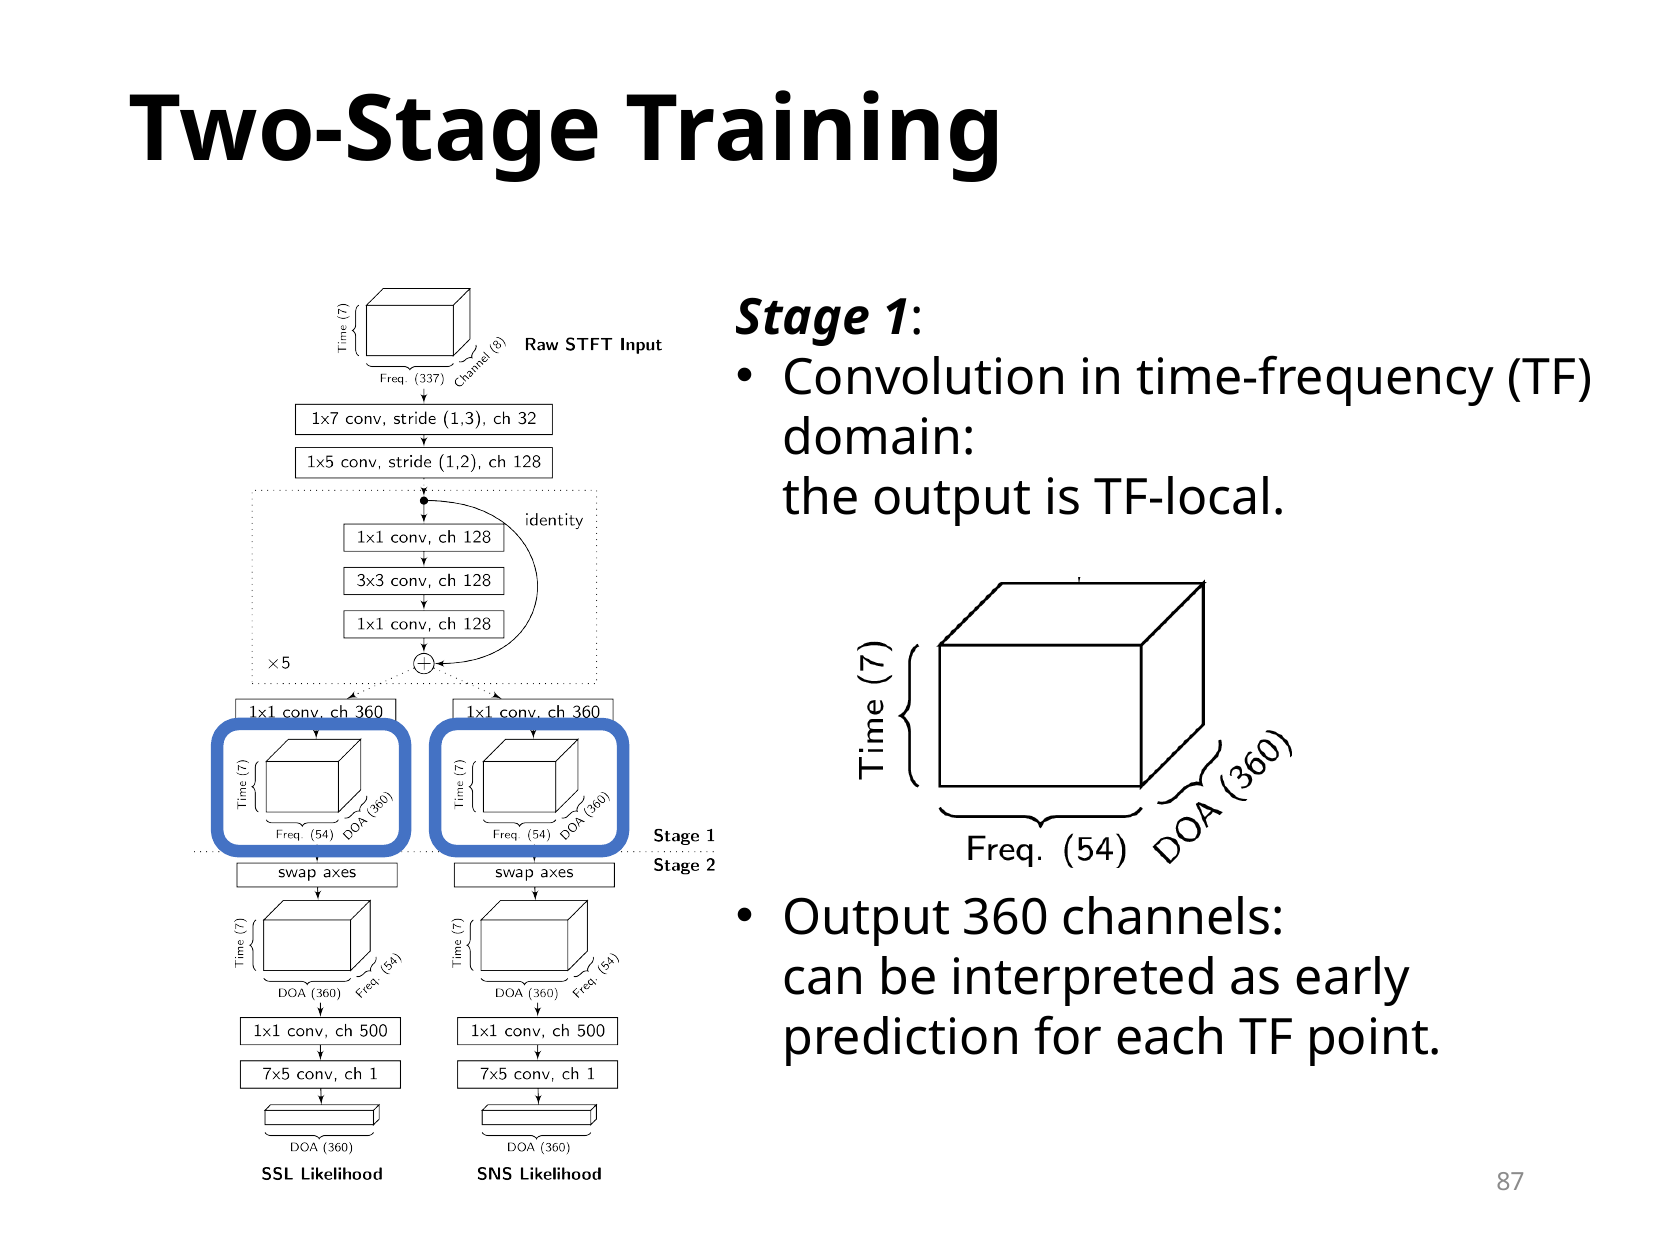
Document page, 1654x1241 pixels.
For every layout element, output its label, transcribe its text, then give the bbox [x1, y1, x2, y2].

title Two-Stage Training [113, 65, 1540, 306]
slide_number [1167, 1149, 1540, 1216]
text_box Stage 1: Convolution in time-frequency (TF) domain: the output is TF-local. Output 360 channels: can be interpreted as early prediction for each TF point. [720, 276, 1645, 1122]
picture [846, 577, 1300, 868]
picture [187, 288, 722, 1186]
